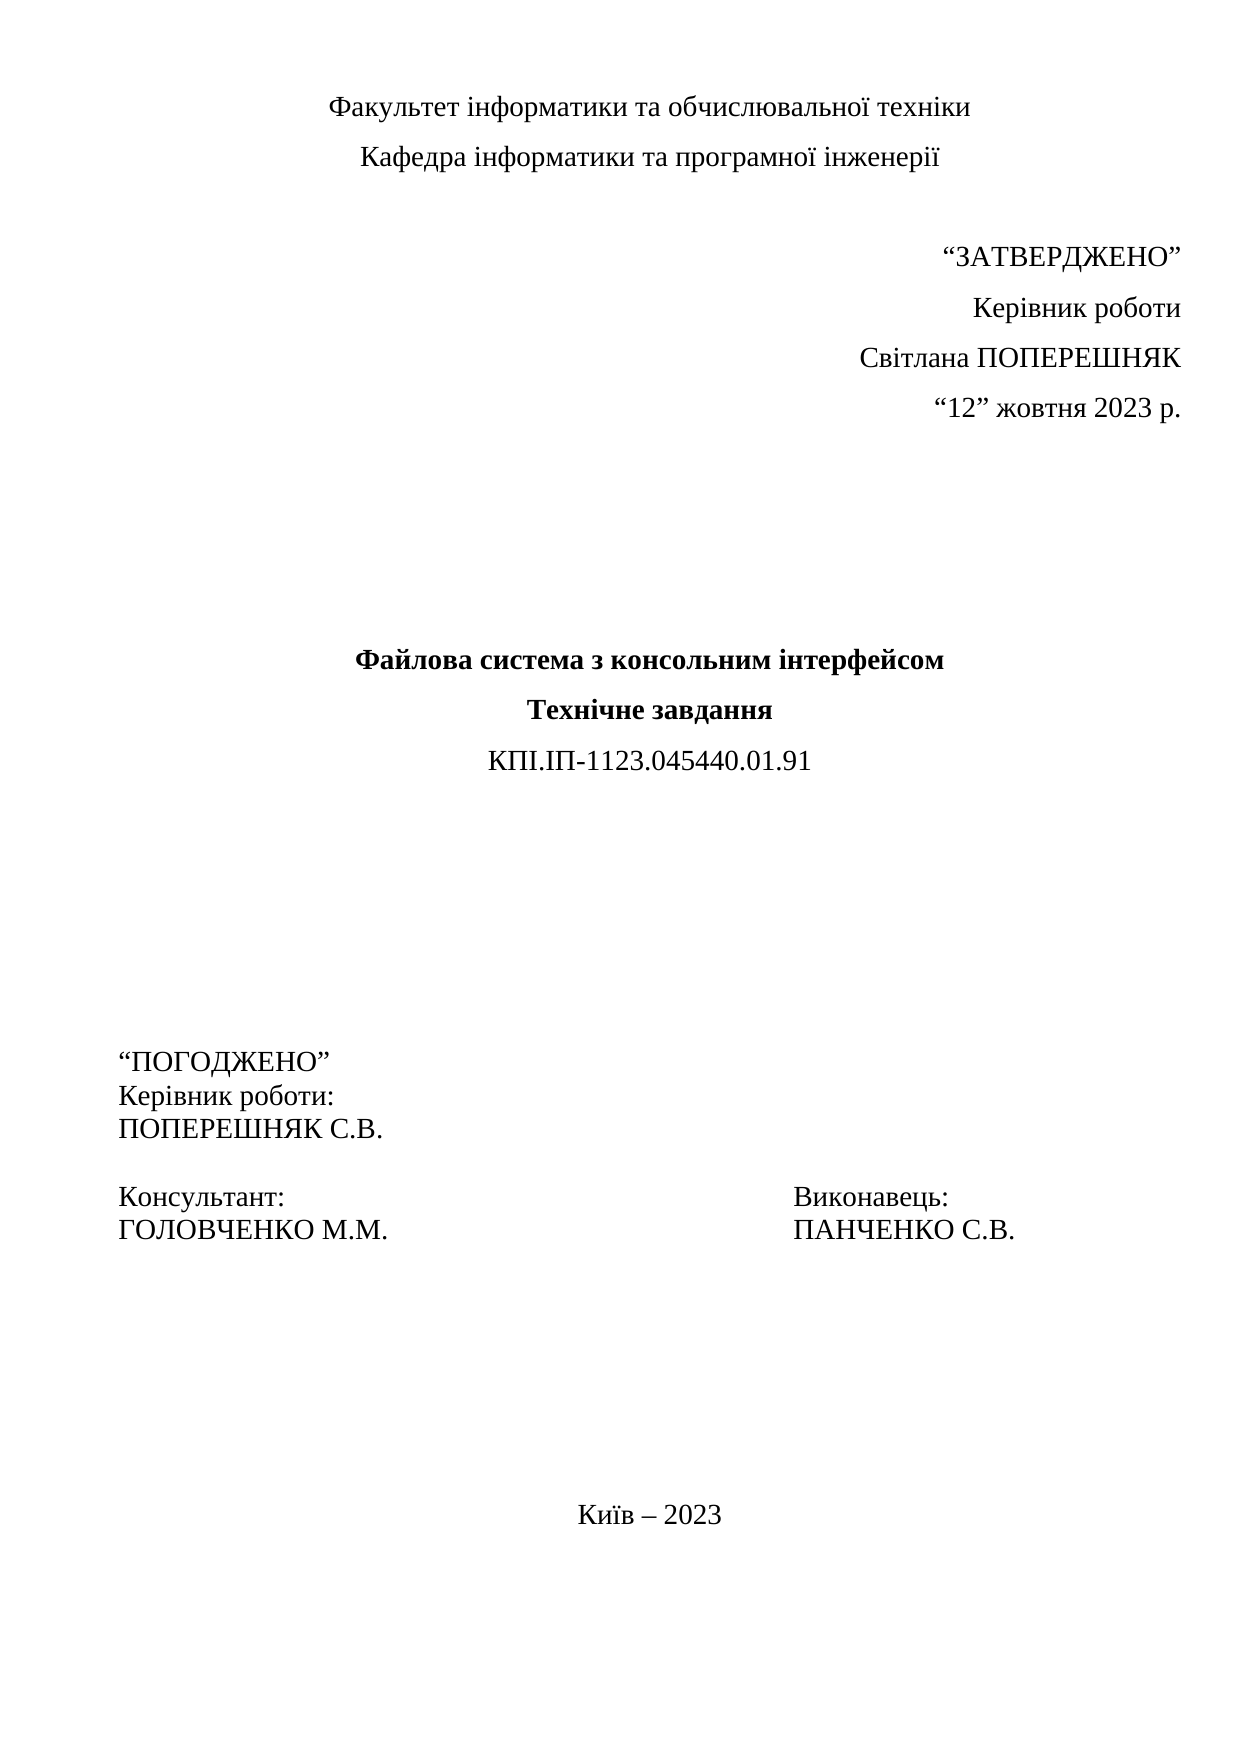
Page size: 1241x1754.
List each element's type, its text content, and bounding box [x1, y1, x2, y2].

text Київ – 2023 [118, 1497, 1181, 1531]
text ПОПЕРЕШНЯК С.В. [118, 1112, 1181, 1145]
text Кафедра інформатики та програмної інженерії [118, 139, 1181, 172]
text “12” жовтня 2023 р. [650, 391, 1181, 424]
text Файлова система з консольним інтерфейсом [118, 642, 1181, 676]
text КПІ.ІП-1123.045440.01.91 [118, 743, 1181, 776]
text Керівник роботи: [118, 1078, 1181, 1112]
text Консультант: Виконавець: [118, 1179, 1181, 1212]
text ГОЛОВЧЕНКО М.М. ПАНЧЕНКО С.В. [118, 1212, 1181, 1246]
text Світлана ПОПЕРЕШНЯК [650, 340, 1181, 374]
text Технічне завдання [118, 692, 1181, 726]
text “ЗАТВЕРДЖЕНО” [650, 239, 1181, 273]
text Керівник роботи [650, 290, 1181, 323]
text “ПОГОДЖЕНО” [118, 1044, 1181, 1078]
text Факультет інформатики та обчислювальної техніки [118, 89, 1181, 122]
